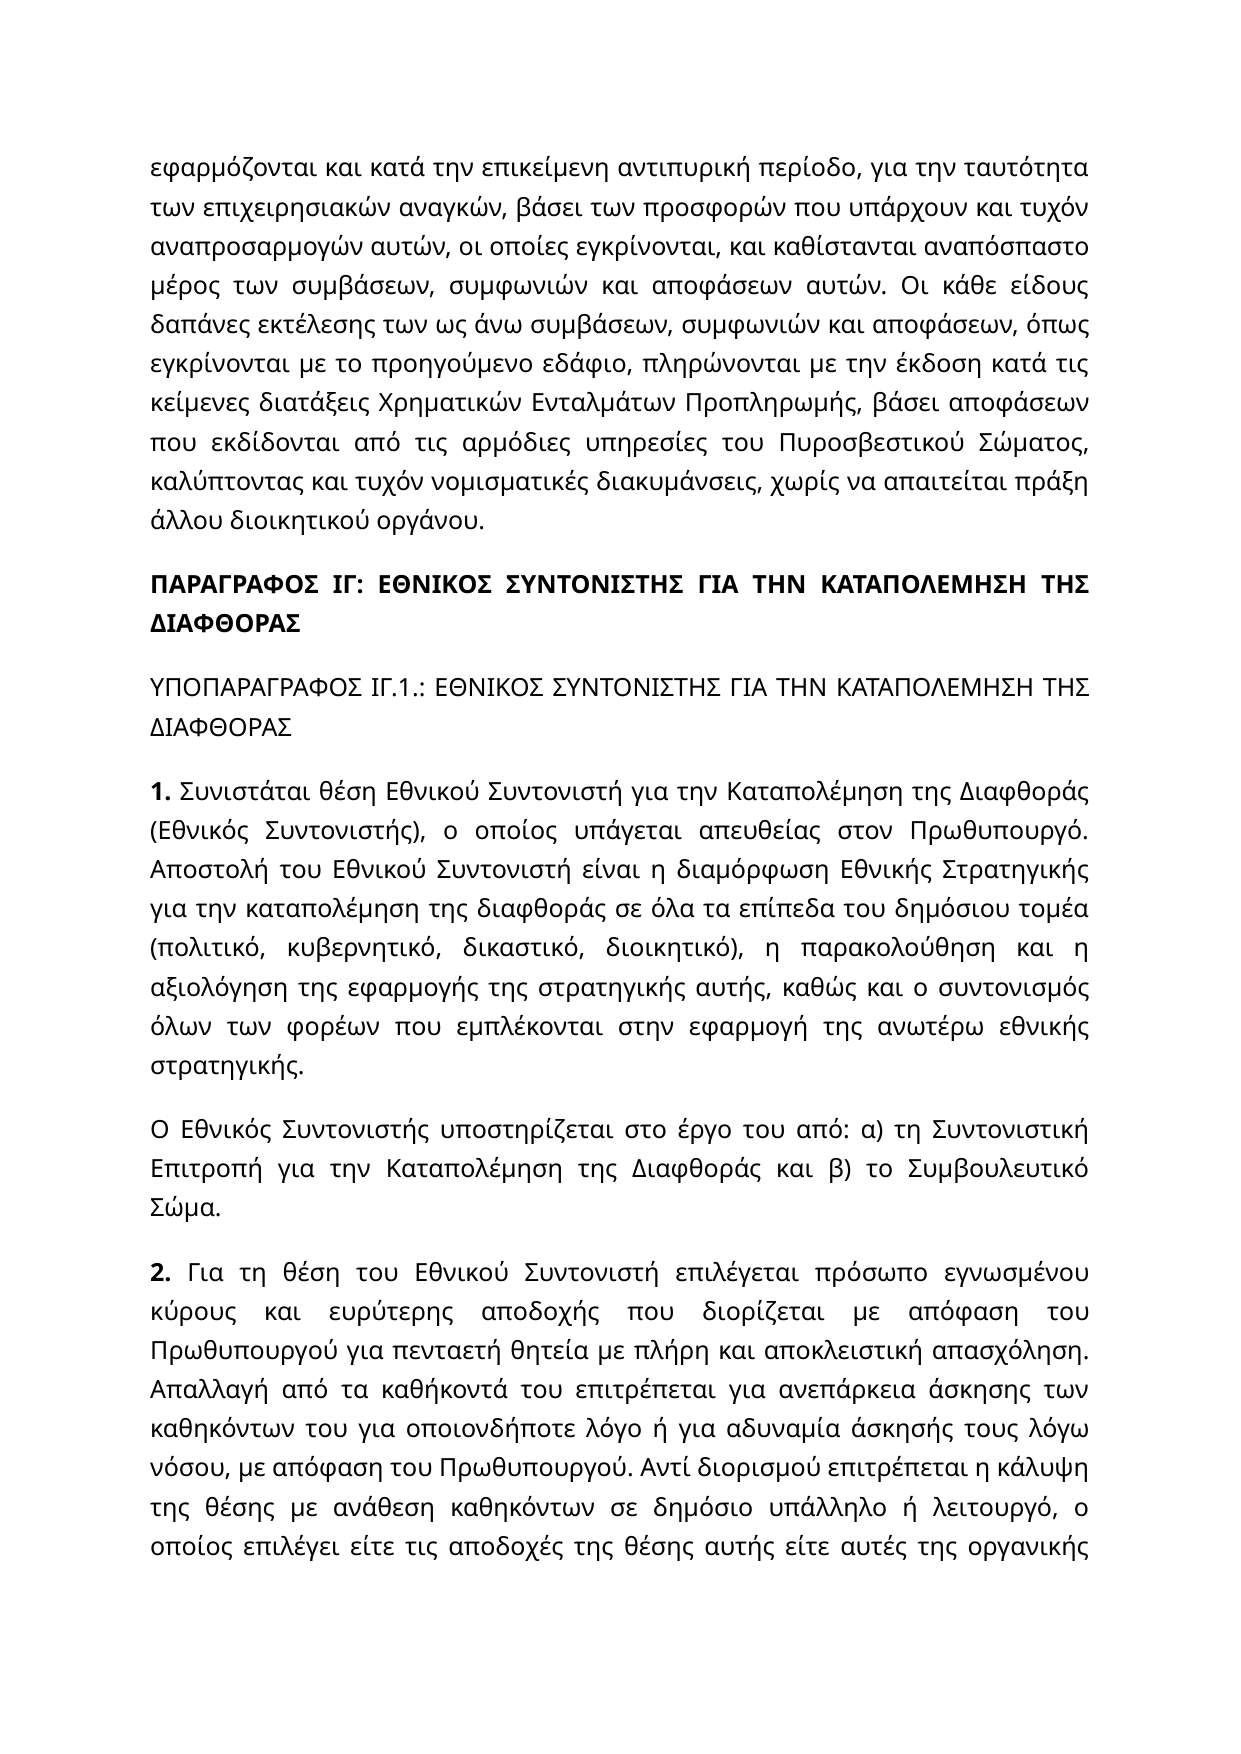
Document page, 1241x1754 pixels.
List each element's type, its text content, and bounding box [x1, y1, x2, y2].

text 2. Για τη θέση του Εθνικού Συντονιστή επιλέγεται πρόσωπο εγνωσμένου κύρους και ευρύτερης αποδοχής που διορίζεται με απόφαση του Πρωθυπουργού για πενταετή θητεία με πλήρη και αποκλειστική απασχόληση. Απαλλαγή από τα καθήκοντά του επιτρέπεται για ανεπάρκεια άσκησης των καθηκόντων του για οποιονδήποτε λόγο ή για αδυναμία άσκησής τους λόγω νόσου, με απόφαση του Πρωθυπουργού. Αντί διορισμού επιτρέπεται η κάλυψη της θέσης με ανάθεση καθηκόντων σε δημόσιο υπάλληλο ή λειτουργό, ο οποίος επιλέγει είτε τις αποδοχές της θέσης αυτής είτε αυτές της οργανικής [150, 1254, 1090, 1562]
text Ο Εθνικός Συντονιστής υποστηρίζεται στο έργο του από: α) τη Συντονιστική Επιτροπή για την Καταπολέμηση της Διαφθοράς και β) το Συμβουλευτικό Σώμα. [150, 1112, 1090, 1224]
text ΥΠΟΠΑΡΑΓΡΑΦΟΣ ΙΓ.1.: ΕΘΝΙΚΟΣ ΣΥΝΤΟΝΙΣΤΗΣ ΓΙΑ ΤΗΝ ΚΑΤΑΠΟΛΕΜΗΣΗ ΤΗΣ ΔΙΑΦΘΟΡΑΣ [150, 670, 1090, 743]
text εφαρμόζονται και κατά την επικείμενη αντιπυρική περίοδο, για την ταυτότητα των επιχειρησιακών αναγκών, βάσει των προσφορών που υπάρχουν και τυχόν αναπροσαρμογών αυτών, οι οποίες εγκρίνονται, και καθίστανται αναπόσπαστο μέρος των συμβάσεων, συμφωνιών και αποφάσεων αυτών. Οι κάθε είδους δαπάνες εκτέλεσης των ως άνω συμβάσεων, συμφωνιών και αποφάσεων, όπως εγκρίνονται με το προηγούμενο εδάφιο, πληρώνονται με την έκδοση κατά τις κείμενες διατάξεις Χρηματικών Ενταλμάτων Προπληρωμής, βάσει αποφάσεων που εκδίδονται από τις αρμόδιες υπηρεσίες του Πυροσβεστικού Σώματος, καλύπτοντας και τυχόν νομισματικές διακυμάνσεις, χωρίς να απαιτείται πράξη άλλου διοικητικού οργάνου. [150, 150, 1090, 537]
text ΠΑΡΑΓΡΑΦΟΣ ΙΓ: ΕΘΝΙΚΟΣ ΣΥΝΤΟΝΙΣΤΗΣ ΓΙΑ ΤΗΝ ΚΑΤΑΠΟΛΕΜΗΣΗ ΤΗΣ ΔΙΑΦΘΟΡΑΣ [150, 567, 1090, 640]
text 1. Συνιστάται θέση Εθνικού Συντονιστή για την Καταπολέμηση της Διαφθοράς (Εθνικός Συντονιστής), ο οποίος υπάγεται απευθείας στον Πρωθυπουργό. Αποστολή του Εθνικού Συντονιστή είναι η διαμόρφωση Εθνικής Στρατηγικής για την καταπολέμηση της διαφθοράς σε όλα τα επίπεδα του δημόσιου τομέα (πολιτικό, κυβερνητικό, δικαστικό, διοικητικό), η παρακολούθηση και η αξιολόγηση της εφαρμογής της στρατηγικής αυτής, καθώς και ο συντονισμός όλων των φορέων που εμπλέκονται στην εφαρμογή της ανωτέρω εθνικής στρατηγικής. [150, 773, 1090, 1082]
